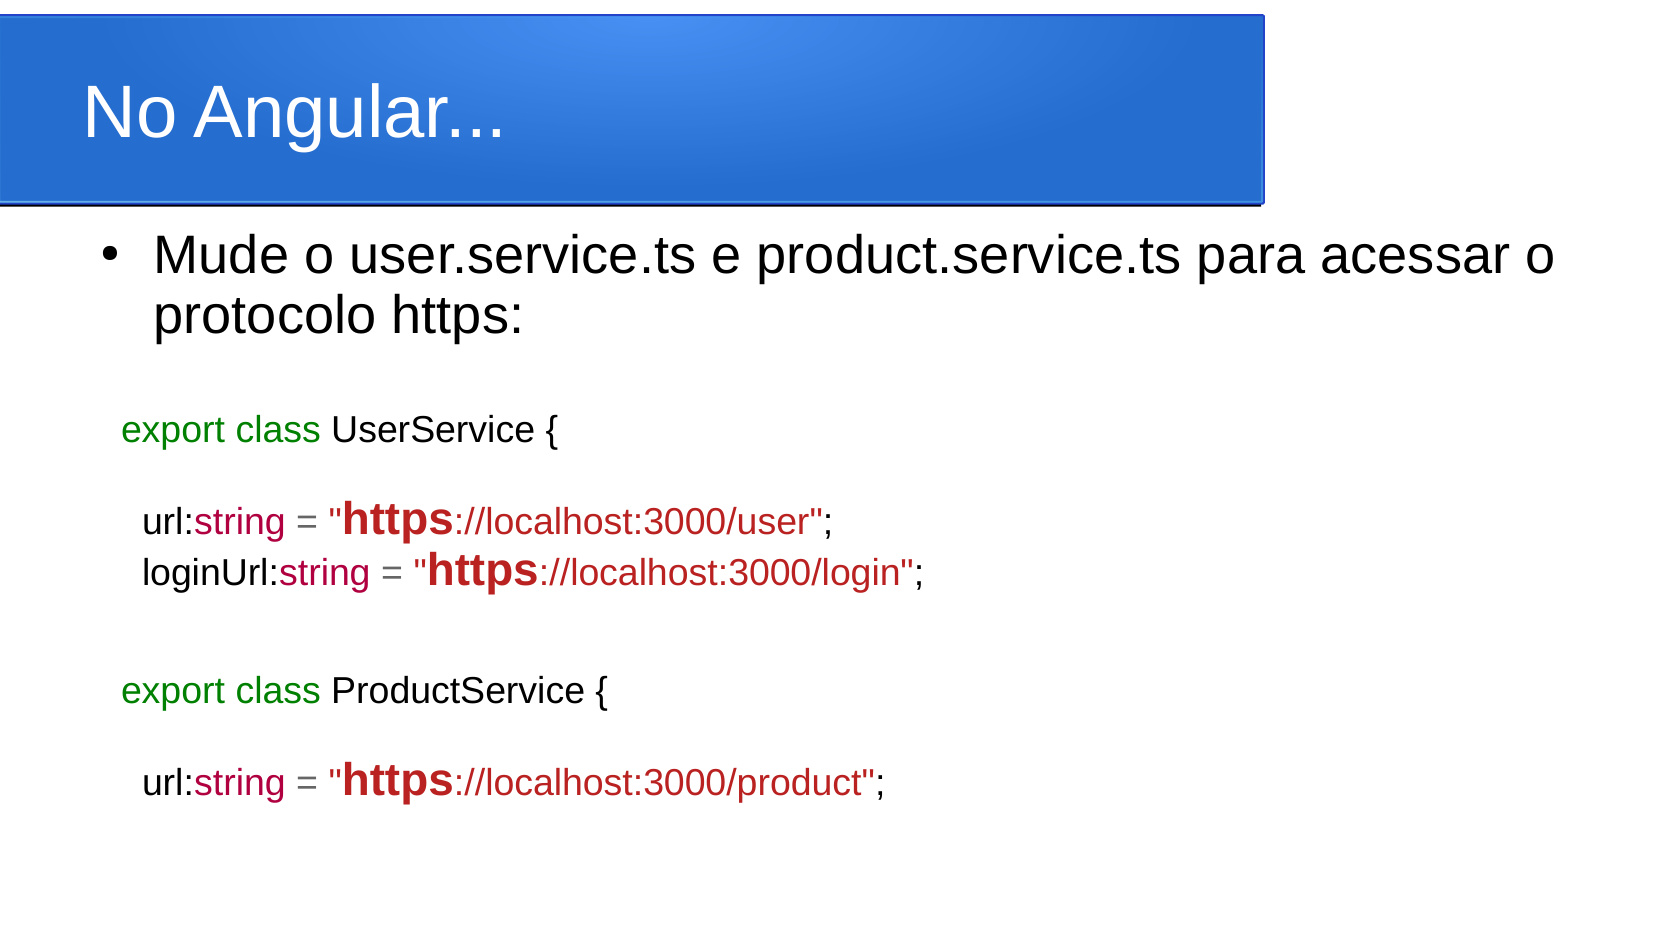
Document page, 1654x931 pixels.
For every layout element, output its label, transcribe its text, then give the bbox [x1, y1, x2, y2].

title No Angular... [82, 35, 1235, 189]
text_box export class UserService { url:string = "https://localhost:3000/user"; loginUrl:string = "https://localhost:3000/login"; [106, 401, 1229, 603]
list Mude o user.service.ts e product.service.ts para acessar o protocolo https: [82, 224, 1571, 764]
text_box export class ProductService { url:string = "https://localhost:3000/product"; [106, 662, 1099, 813]
